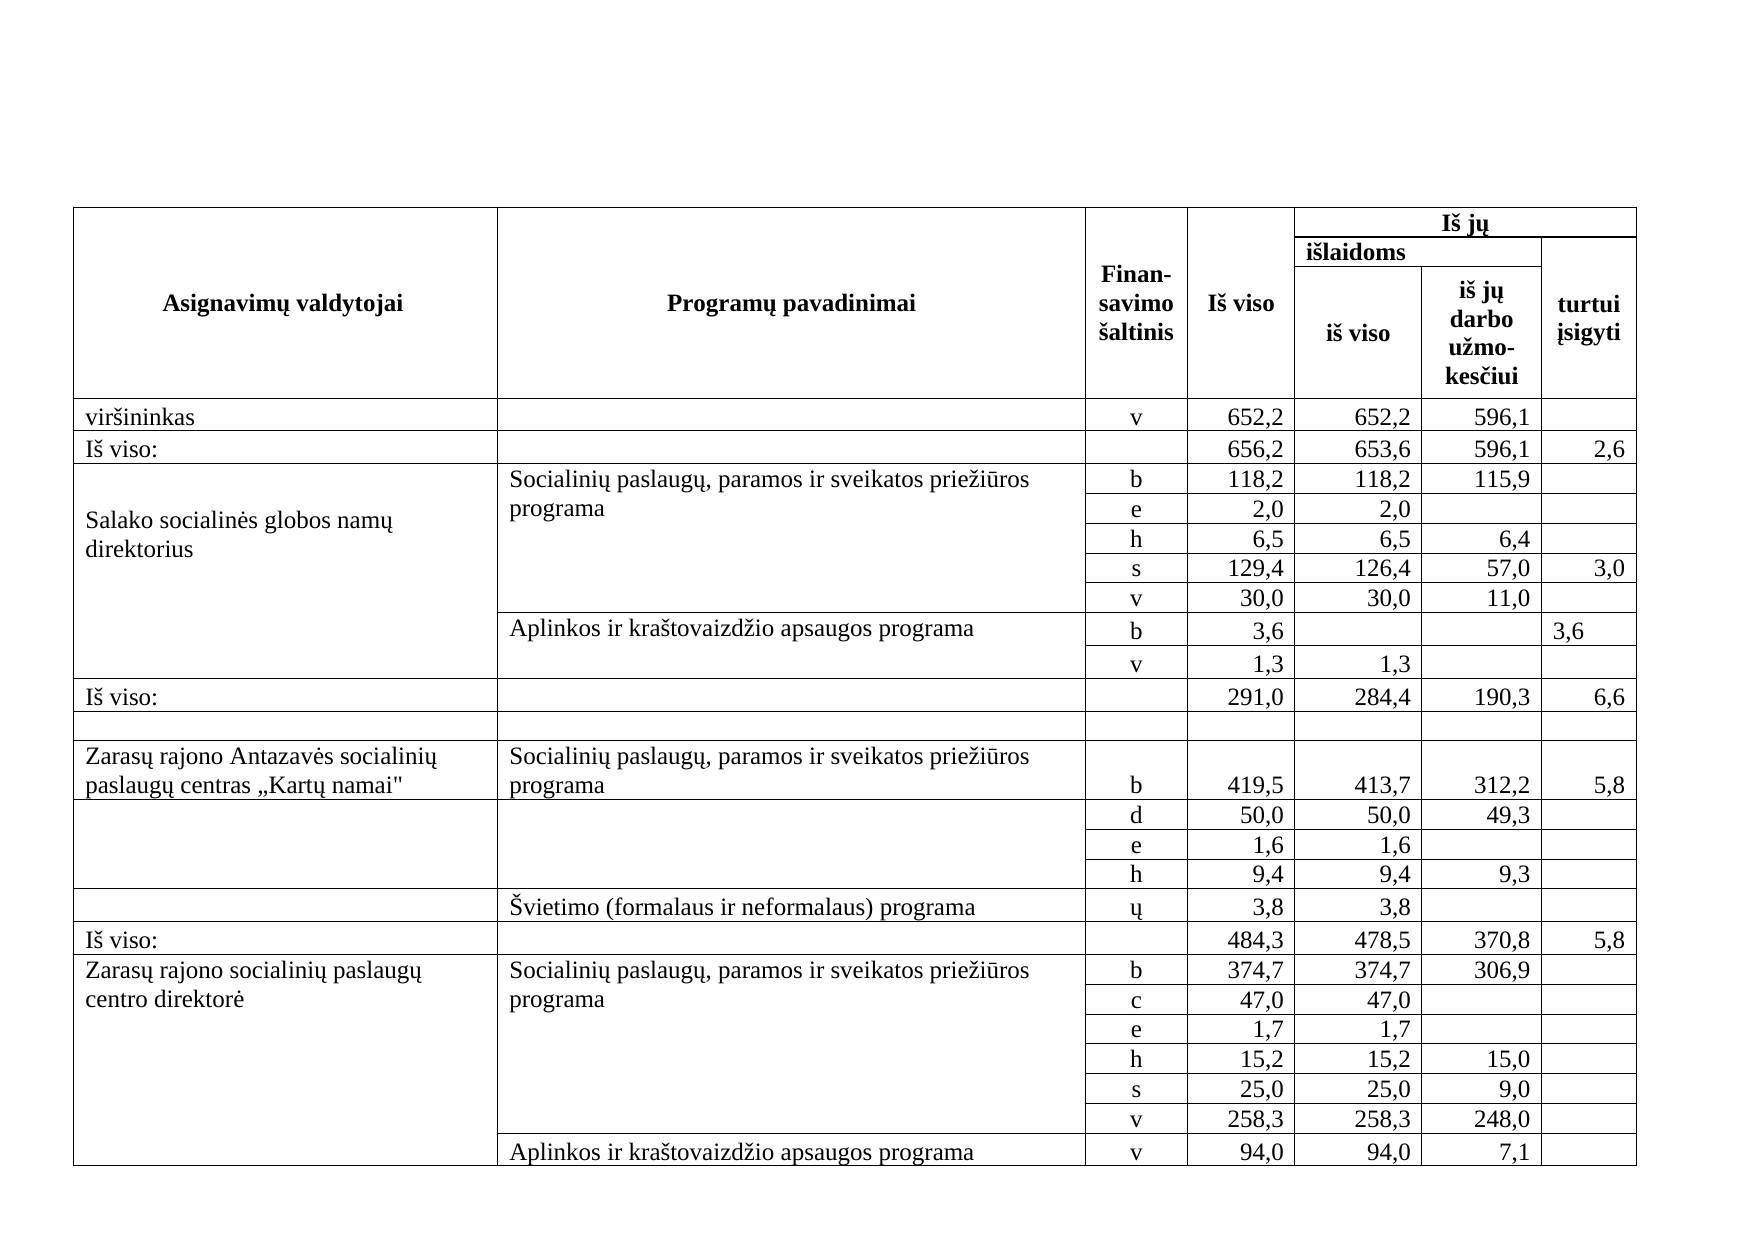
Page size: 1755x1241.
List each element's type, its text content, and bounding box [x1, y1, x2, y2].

table_cell e [1086, 494, 1187, 523]
table_cell b [1086, 464, 1187, 493]
table_cell 57,0 [1422, 554, 1541, 582]
table_cell 50,0 [1295, 800, 1421, 829]
table_cell Iš viso: [74, 922, 497, 954]
table_cell 374,7 [1295, 955, 1421, 984]
table_cell v [1086, 583, 1187, 612]
table_cell Iš viso: [74, 679, 497, 711]
table_header Programų pavadinimai [498, 208, 1085, 397]
table_cell 7,1 [1422, 1134, 1541, 1165]
table_cell 6,5 [1295, 524, 1421, 552]
table_cell [1542, 800, 1636, 829]
table_cell Socialinių paslaugų, paramos ir sveikatos priežiūros programa [498, 955, 1085, 1133]
table_cell [1542, 1074, 1636, 1103]
table_cell [1542, 399, 1636, 430]
table_cell 129,4 [1188, 554, 1294, 582]
table_cell e [1086, 830, 1187, 858]
table_cell [1542, 1104, 1636, 1133]
table_cell [1542, 494, 1636, 523]
table_cell Zarasų rajono socialinių paslaugų centro direktorė [74, 955, 497, 1165]
table_cell [1542, 524, 1636, 552]
table_cell 2,0 [1295, 494, 1421, 523]
table_cell 15,2 [1188, 1044, 1294, 1073]
table_cell s [1086, 554, 1187, 582]
table_header Finan-savimo šaltinis [1086, 208, 1187, 397]
table_cell e [1086, 1015, 1187, 1043]
table_cell [498, 712, 1085, 740]
table_cell [498, 922, 1085, 954]
table_cell [1422, 494, 1541, 523]
table_cell b [1086, 955, 1187, 984]
table_cell [1542, 955, 1636, 984]
table_cell 9,4 [1295, 860, 1421, 888]
table_cell [1086, 431, 1187, 463]
table_cell iš viso [1295, 267, 1421, 397]
table_cell [1422, 646, 1541, 678]
table_cell [1542, 712, 1636, 740]
table_cell [1188, 712, 1294, 740]
table_cell 3,6 [1188, 613, 1294, 645]
table_cell 1,6 [1188, 830, 1294, 858]
table_cell viršininkas [74, 399, 497, 430]
table_cell 312,2 [1422, 741, 1541, 799]
table_cell 374,7 [1188, 955, 1294, 984]
table_cell [1542, 860, 1636, 888]
table_cell [498, 679, 1085, 711]
table_cell Aplinkos ir kraštovaizdžio apsaugos programa [498, 1134, 1085, 1165]
table_cell [1422, 985, 1541, 1013]
table_cell 50,0 [1188, 800, 1294, 829]
table_cell 596,1 [1422, 399, 1541, 430]
table_header Iš viso [1188, 208, 1294, 397]
table_cell [1422, 830, 1541, 858]
table_cell 3,0 [1542, 554, 1636, 582]
table_cell [1086, 712, 1187, 740]
table_cell 47,0 [1188, 985, 1294, 1013]
table_cell [498, 399, 1085, 430]
table_cell [74, 712, 497, 740]
table_cell d [1086, 800, 1187, 829]
table_cell Socialinių paslaugų, paramos ir sveikatos priežiūros programa [498, 741, 1085, 799]
table_cell 284,4 [1295, 679, 1421, 711]
table_cell Švietimo (formalaus ir neformalaus) programa [498, 889, 1085, 921]
table_cell 652,2 [1188, 399, 1294, 430]
table_cell 478,5 [1295, 922, 1421, 954]
table_cell 3,8 [1188, 889, 1294, 921]
table_cell [1542, 985, 1636, 1013]
table_cell iš jų darbo užmo-kesčiui [1422, 267, 1541, 397]
table_cell 1,7 [1188, 1015, 1294, 1043]
table_cell [1542, 646, 1636, 678]
table_cell 258,3 [1295, 1104, 1421, 1133]
table_cell 2,0 [1188, 494, 1294, 523]
table_cell [74, 800, 497, 888]
table_cell [1295, 613, 1421, 645]
table_cell 1,3 [1188, 646, 1294, 678]
table_cell 419,5 [1188, 741, 1294, 799]
table_cell [1542, 889, 1636, 921]
table_cell b [1086, 613, 1187, 645]
table_cell [1422, 1015, 1541, 1043]
table_cell [1542, 464, 1636, 493]
table_cell [1542, 1044, 1636, 1073]
table_cell 258,3 [1188, 1104, 1294, 1133]
table_cell 6,6 [1542, 679, 1636, 711]
table_cell 25,0 [1295, 1074, 1421, 1103]
table_cell h [1086, 524, 1187, 552]
table_cell 115,9 [1422, 464, 1541, 493]
table_cell 118,2 [1188, 464, 1294, 493]
table_cell 11,0 [1422, 583, 1541, 612]
table_cell s [1086, 1074, 1187, 1103]
table_cell 25,0 [1188, 1074, 1294, 1103]
table_cell h [1086, 860, 1187, 888]
table_cell 5,8 [1542, 741, 1636, 799]
table_cell 190,3 [1422, 679, 1541, 711]
table_cell 6,5 [1188, 524, 1294, 552]
table_cell Zarasų rajono Antazavės socialinių paslaugų centras „Kartų namai" [74, 741, 497, 799]
table_cell 1,7 [1295, 1015, 1421, 1043]
table_cell 30,0 [1188, 583, 1294, 612]
table_cell Salako socialinės globos namų direktorius [74, 464, 497, 678]
table_cell [1542, 583, 1636, 612]
table_cell 94,0 [1295, 1134, 1421, 1165]
table_cell [1295, 712, 1421, 740]
table_cell 653,6 [1295, 431, 1421, 463]
table_cell v [1086, 1134, 1187, 1165]
table_cell 9,4 [1188, 860, 1294, 888]
table_cell 596,1 [1422, 431, 1541, 463]
table_cell Iš viso: [74, 431, 497, 463]
table_cell 652,2 [1295, 399, 1421, 430]
table_cell 49,3 [1422, 800, 1541, 829]
table_cell 3,8 [1295, 889, 1421, 921]
table_cell 118,2 [1295, 464, 1421, 493]
table_cell 47,0 [1295, 985, 1421, 1013]
table_cell 94,0 [1188, 1134, 1294, 1165]
table_cell [1422, 889, 1541, 921]
table_cell 30,0 [1295, 583, 1421, 612]
table_cell Aplinkos ir kraštovaizdžio apsaugos programa [498, 613, 1085, 678]
table_cell 248,0 [1422, 1104, 1541, 1133]
table_cell 1,6 [1295, 830, 1421, 858]
table_cell 656,2 [1188, 431, 1294, 463]
table_cell ų [1086, 889, 1187, 921]
table_cell 291,0 [1188, 679, 1294, 711]
table_cell 15,2 [1295, 1044, 1421, 1073]
table_cell b [1086, 741, 1187, 799]
table_cell h [1086, 1044, 1187, 1073]
table_cell 6,4 [1422, 524, 1541, 552]
table_cell v [1086, 646, 1187, 678]
table_cell 306,9 [1422, 955, 1541, 984]
table_cell [1542, 1134, 1636, 1165]
table_cell 2,6 [1542, 431, 1636, 463]
table_header Iš jų [1295, 208, 1636, 236]
table_cell 1,3 [1295, 646, 1421, 678]
table_header Asignavimų valdytojai [74, 208, 497, 397]
table_cell [1086, 679, 1187, 711]
table_cell [1542, 830, 1636, 858]
table_cell 484,3 [1188, 922, 1294, 954]
table_cell 413,7 [1295, 741, 1421, 799]
table_cell [74, 889, 497, 921]
table_cell [498, 431, 1085, 463]
table_cell 9,0 [1422, 1074, 1541, 1103]
table_cell 3,6 [1542, 613, 1636, 645]
table_cell 9,3 [1422, 860, 1541, 888]
table_cell Socialinių paslaugų, paramos ir sveikatos priežiūros programa [498, 464, 1085, 612]
table_cell [1422, 712, 1541, 740]
table_cell [1086, 922, 1187, 954]
table_cell 5,8 [1542, 922, 1636, 954]
table_cell c [1086, 985, 1187, 1013]
table_cell 370,8 [1422, 922, 1541, 954]
table_cell [498, 800, 1085, 888]
table_cell 126,4 [1295, 554, 1421, 582]
table_cell [1542, 1015, 1636, 1043]
table_cell turtui įsigyti [1542, 238, 1636, 397]
table_cell v [1086, 399, 1187, 430]
table_cell išlaidoms [1295, 238, 1541, 266]
table_cell v [1086, 1104, 1187, 1133]
table_cell [1422, 613, 1541, 645]
table_cell 15,0 [1422, 1044, 1541, 1073]
